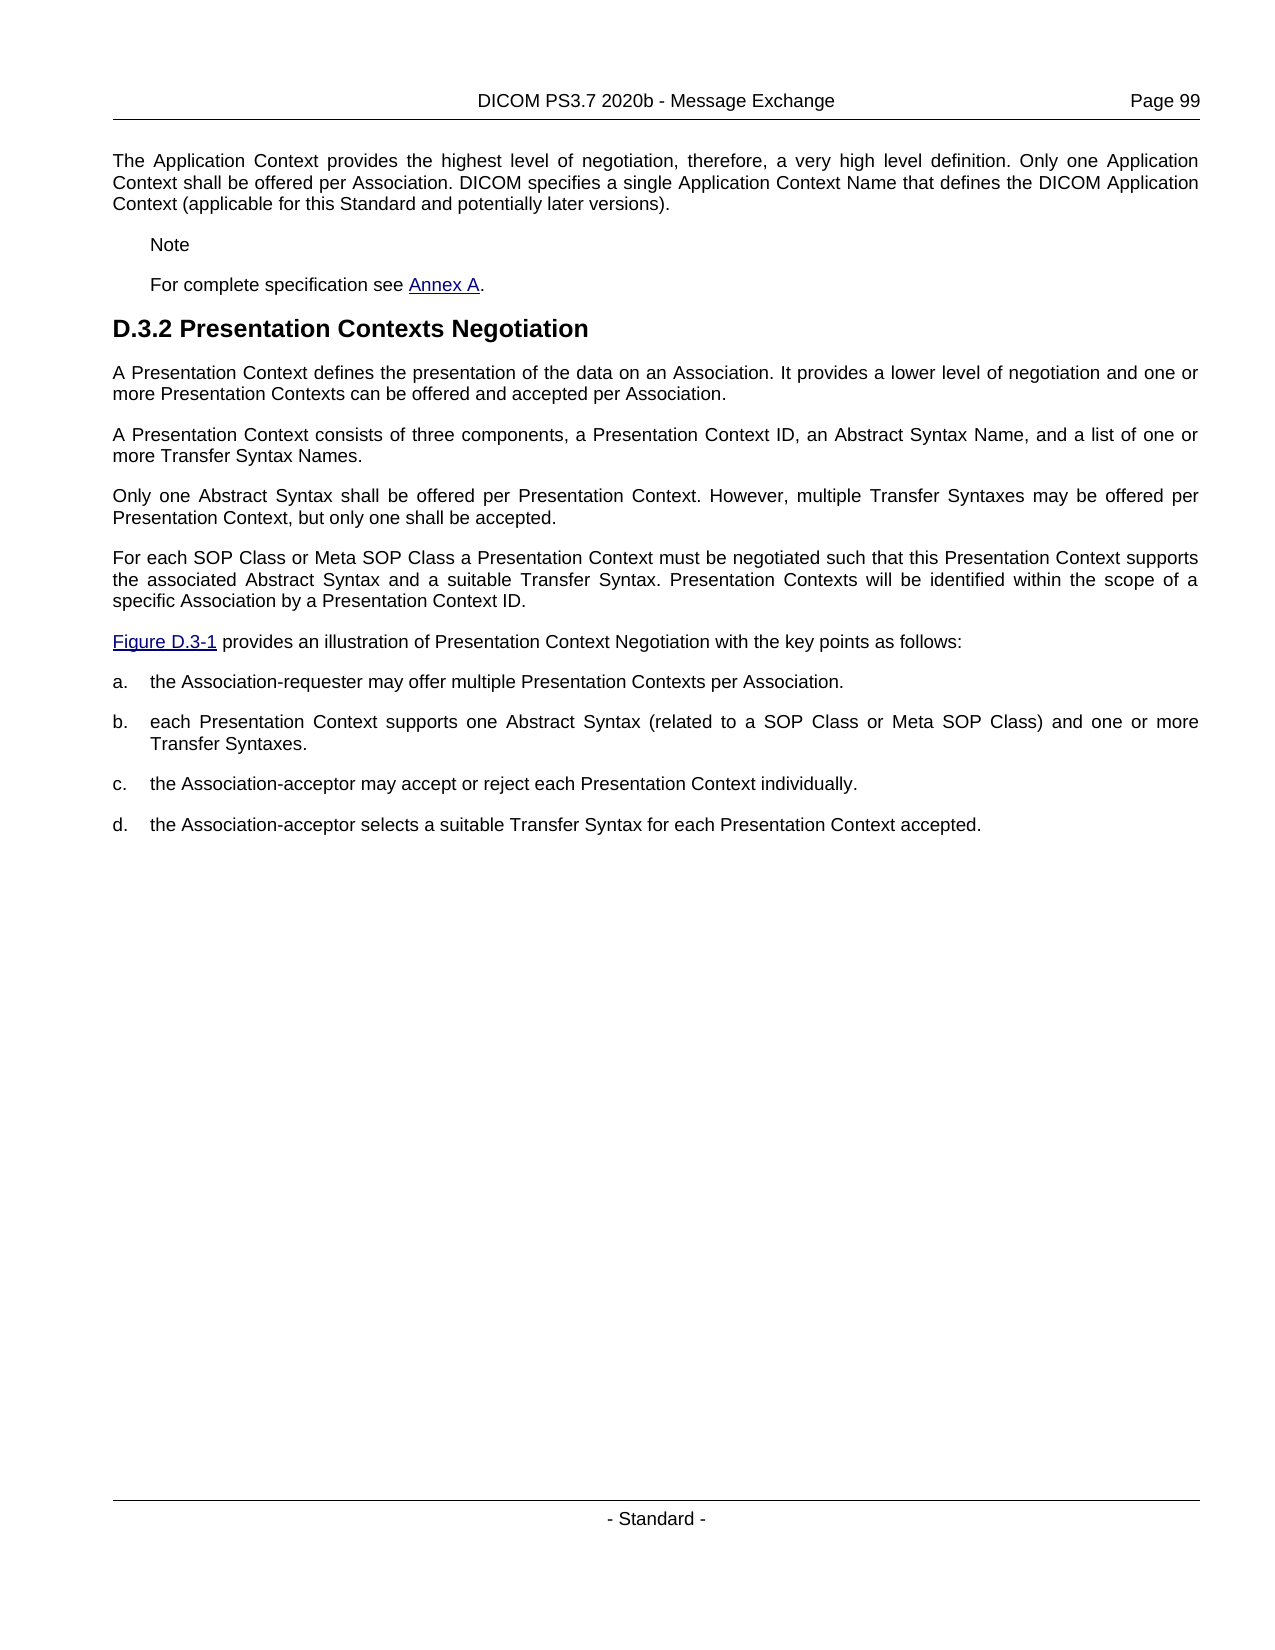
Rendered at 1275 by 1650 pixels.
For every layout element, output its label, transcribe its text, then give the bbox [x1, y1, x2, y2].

text Note [150, 233, 1162, 255]
text a. the Association-requester may offer multiple Presentation Contexts per Association. [112, 671, 1200, 692]
text Figure D.3-1 provides an illustration of Presentation Context Negotiation with the key points as follows: [112, 631, 1200, 652]
text For complete specification see Annex A. [150, 274, 1162, 295]
text Only one Abstract Syntax shall be offered per Presentation Context. However, multiple Transfer Syntaxes may be offered per Presentation Context, but only one shall be accepted. [112, 485, 1200, 528]
text A Presentation Context defines the presentation of the data on an Association. It provides a lower level of negotiation and one or more Presentation Contexts can be offered and accepted per Association. [112, 362, 1200, 405]
text D.3.2 Presentation Contexts Negotiation [112, 314, 1200, 343]
text A Presentation Context consists of three components, a Presentation Context ID, an Abstract Syntax Name, and a list of one or more Transfer Syntax Names. [112, 423, 1200, 467]
text The Application Context provides the highest level of negotiation, therefore, a very high level definition. Only one Application Context shall be offered per Association. DICOM specifies a single Application Context Name that defines the DICOM Application Context (applicable for this Standard and potentially later versions). [112, 150, 1200, 215]
text For each SOP Class or Meta SOP Class a Presentation Context must be negotiated such that this Presentation Context supports the associated Abstract Syntax and a suitable Transfer Syntax. Presentation Contexts will be identified within the scope of a specific Association by a Presentation Context ID. [112, 547, 1200, 612]
text c. the Association-acceptor may accept or reject each Presentation Context individually. [112, 773, 1200, 795]
text b. each Presentation Context supports one Abstract Syntax (related to a SOP Class or Meta SOP Class) and one or more Transfer Syntaxes. [112, 711, 1200, 754]
text d. the Association-acceptor selects a suitable Transfer Syntax for each Presentation Context accepted. [112, 813, 1200, 835]
